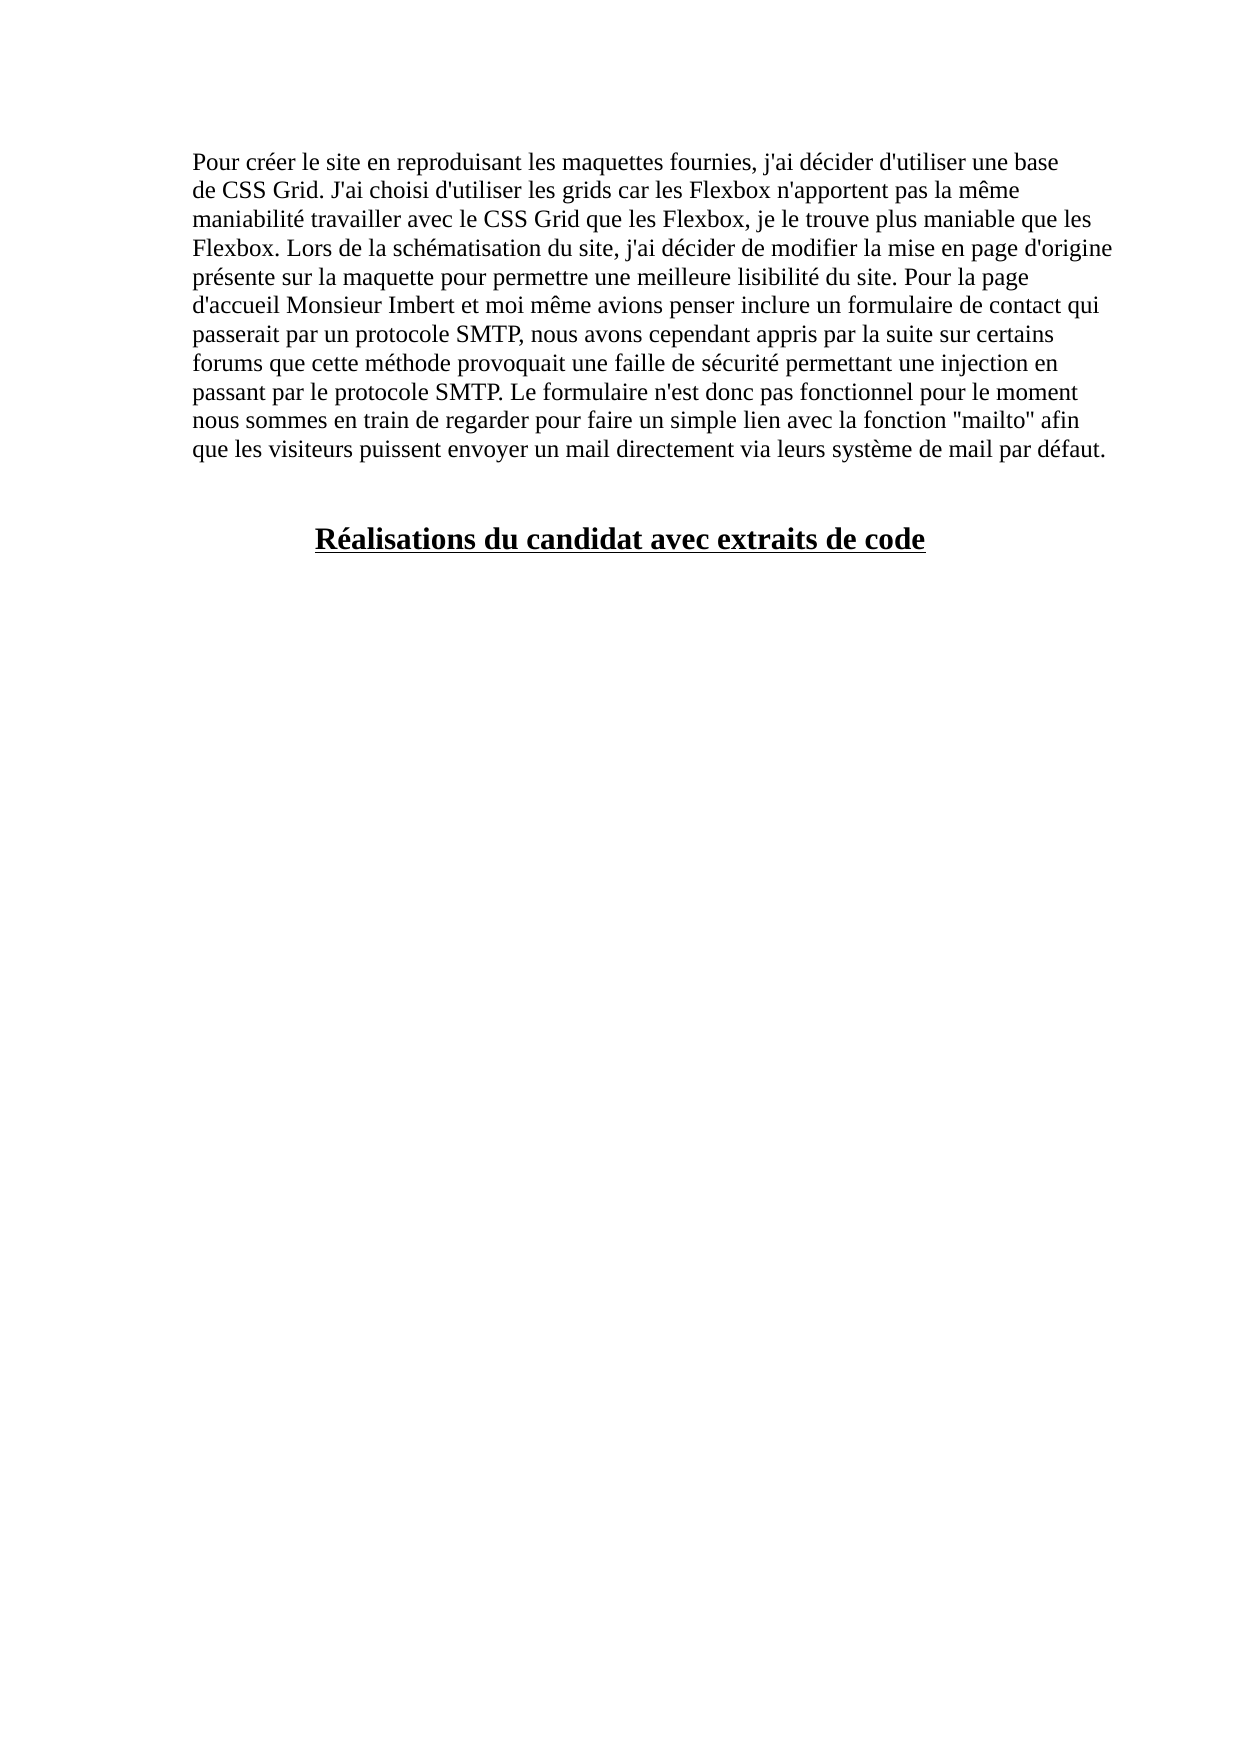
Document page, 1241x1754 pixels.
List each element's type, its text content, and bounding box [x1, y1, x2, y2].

text de CSS Grid. J'ai choisi d'utiliser les grids car les Flexbox n'apportent pas la même maniabilité travailler avec le CSS Grid que les Flexbox, je le trouve plus maniable que les Flexbox. Lors de la schématisation du site, j'ai décider de modifier la mise en page d'origine présente sur la maquette pour permettre une meilleure lisibilité du site. Pour la page d'accueil Monsieur Imbert et moi même avions penser inclure un formulaire de contact qui passerait par un protocole SMTP, nous avons cependant appris par la suite sur certains forums que cette méthode provoquait une faille de sécurité permettant une injection en passant par le protocole SMTP. Le formulaire n'est donc pas fonctionnel pour le moment nous sommes en train de regarder pour faire un simple lien avec la fonction ''mailto'' afin que les visiteurs puissent envoyer un mail directement via leurs système de mail par défaut. [118, 176, 1122, 463]
text Pour créer le site en reproduisant les maquettes fournies, j'ai décider d'utiliser une base [118, 147, 1122, 176]
text Réalisations du candidat avec extraits de code [118, 521, 1122, 557]
